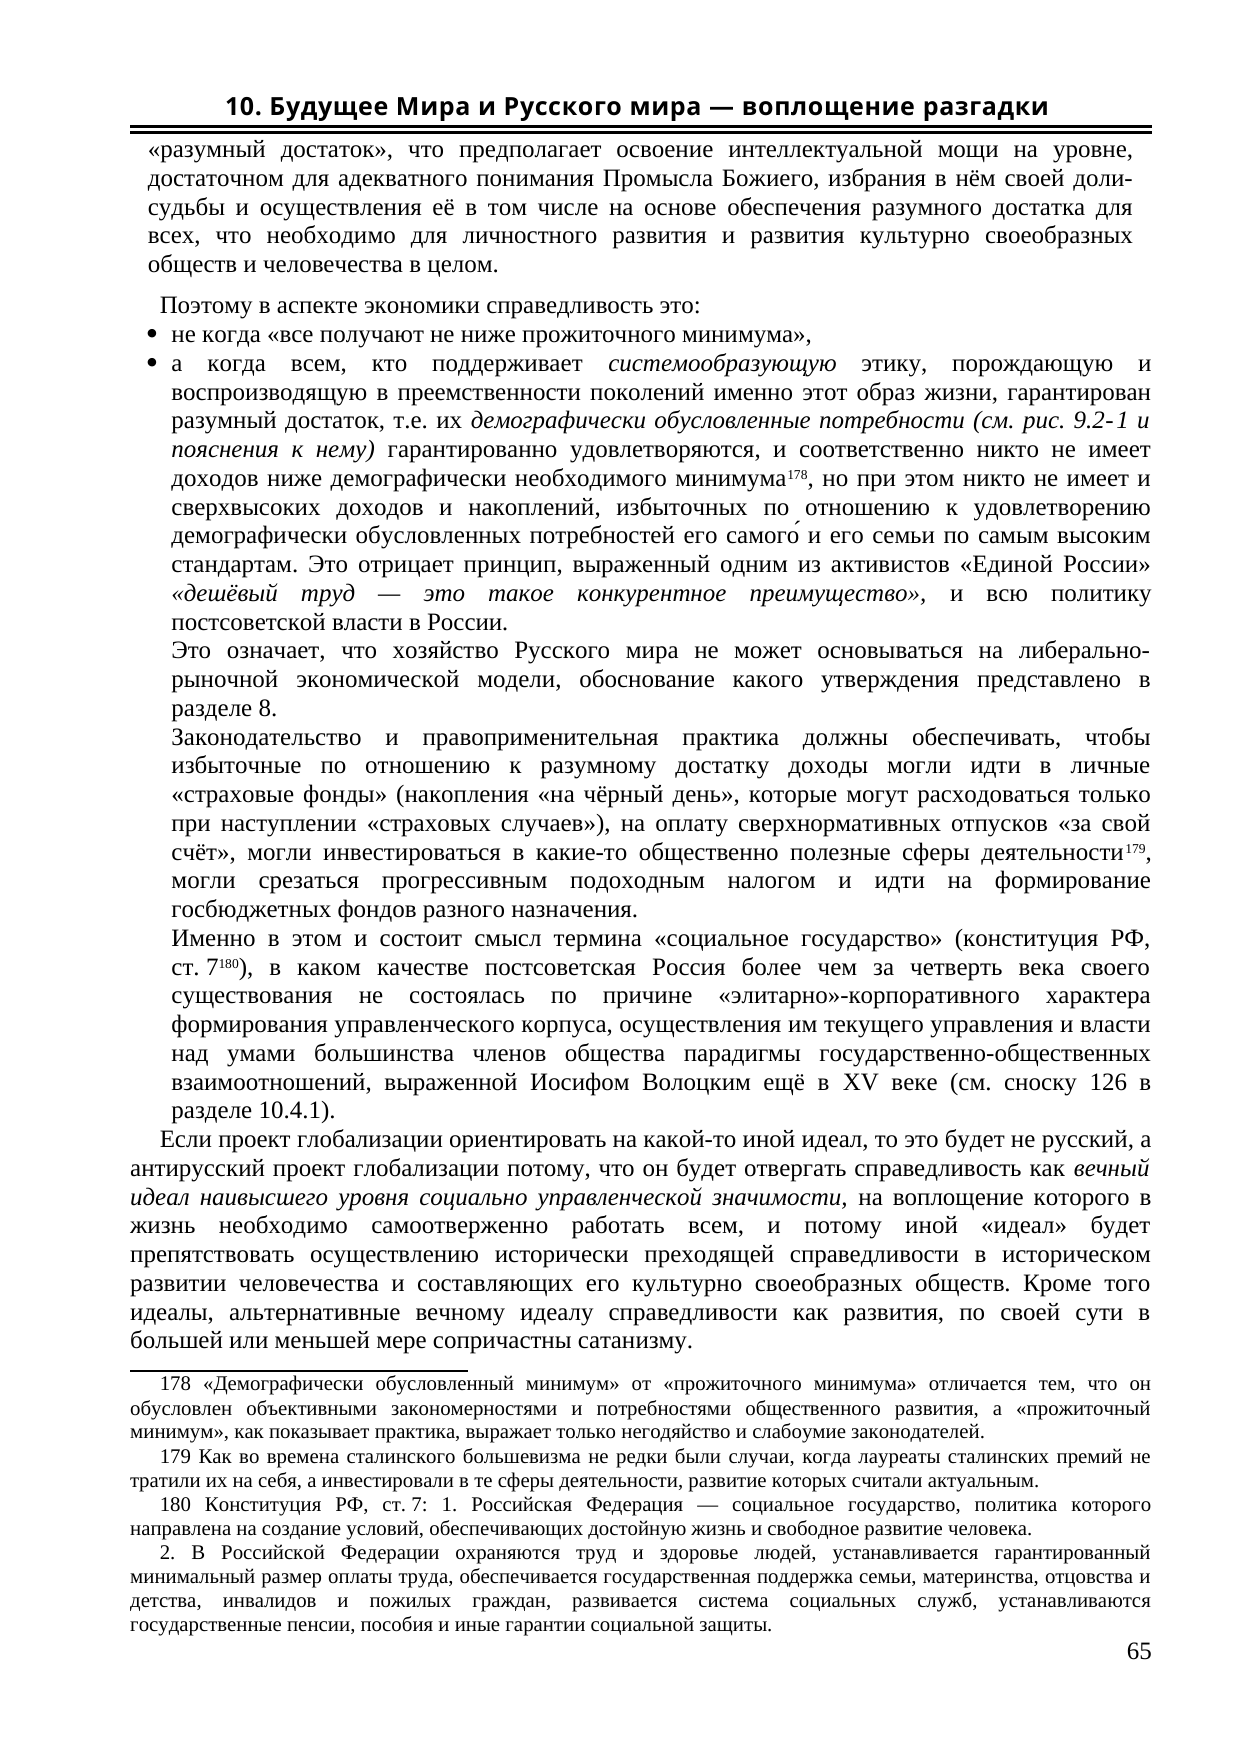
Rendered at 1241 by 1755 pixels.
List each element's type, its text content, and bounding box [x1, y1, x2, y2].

text Это означает, что хозяйство Русского мира не может основываться на либерально-рыночной экономической модели, обоснование какого утверждения представлено в разделе 8. [171, 635, 1152, 722]
list не когда «все получают не ниже прожиточного минимума», [148, 319, 1152, 348]
list «Демографически обусловленный минимум» от «прожиточного минимума» отличается тем, что он обусловлен объективными закономерностями и потребностями общественного развития, а «прожиточный минимум», как показывает практика, выражает только негодяйство и слабоумие законодателей. [130, 1371, 1152, 1443]
text Если проект глобализации ориентировать на какой-то иной идеал, то это будет не русский, а антирусский проект глобализации потому, что он будет отвергать справедливость как вечный идеал наивысшего уровня социально управленческой значимости, на воплощение которого в жизнь необходимо самоотверженно работать всем, и потому иной «идеал» будет препятствовать осуществлению исторически преходящей справедливости в историческом развитии человечества и составляющих его культурно своеобразных обществ. Кроме того идеалы, альтернативные вечному идеалу справедливости как развития, по своей сути в большей или меньшей мере сопричастны сатанизму. [130, 1124, 1152, 1354]
text Как во времена сталинского большевизма не редки были случаи, когда лауреаты сталинских премий не тратили их на себя, а инвестировали в те сферы деятельности, развитие которых считали актуальным. [130, 1443, 1152, 1492]
text Законодательство и правоприменительная практика должны обеспечивать, чтобы избыточные по отношению к разумному достатку доходы могли идти в личные «страховые фонды» (накопления «на чёрный день», которые могут расходоваться только при наступлении «страховых случаев»), на оплату сверхнормативных отпусков «за свой счёт», могли инвестироваться в какие-то общественно полезные сферы деятельности, могли срезаться прогрессивным подоходным налогом и идти на формирование госбюджетных фондов разного назначения. [171, 722, 1152, 923]
text «разумный достаток», что предполагает освоение интеллектуальной мощи на уровне, достаточном для адекватного понимания Промысла Божиего, избрания в нём своей доли-судьбы и осуществления её в том числе на основе обеспечения разумного достатка для всех, что необходимо для личностного развития и развития культурно своеобразных обществ и человечества в целом. [148, 134, 1134, 278]
text Конституция РФ, ст. 7: 1. Российская Федерация — социальное государство, политика которого направлена на создание условий, обеспечивающих достойную жизнь и свободное развитие человека. [130, 1492, 1152, 1540]
text 2. В Российской Федерации охраняются труд и здоровье людей, устанавливается гарантированный минимальный размер оплаты труда, обеспечивается государственная поддержка семьи, материнства, отцовства и детства, инвалидов и пожилых граждан, развивается система социальных служб, устанавливаются государственные пенсии, пособия и иные гарантии социальной защиты. [130, 1540, 1152, 1636]
text Именно в этом и состоит смысл термина «социальное государство» (конституция РФ, ст. 7), в каком качестве постсоветская Россия более чем за четверть века своего существования не состоялась по причине «элитарно»-корпоративного характера формирования управленческого корпуса, осуществления им текущего управления и власти над умами большинства членов общества парадигмы государственно-общественных взаимоотношений, выраженной Иосифом Волоцким ещё в XV веке (см. сноску 126 в разделе 10.4.1). [171, 923, 1152, 1124]
list а когда всем, кто поддерживает системообразующую этику, порождающую и воспроизводящую в преемственности поколений именно этот образ жизни, гарантирован разумный достаток, т.е. их демографически обусловленные потребности (см. рис. 9.2‑1 и пояснения к нему) гарантированно удовлетворяются, и соответственно никто не имеет доходов ниже демографически необходимого минимума, но при этом никто не имеет и сверхвысоких доходов и накоплений, избыточных по отношению к удовлетворению демографически обусловленных потребностей его самого́ и его семьи по самым высоким стандартам. Это отрицает принцип, выраженный одним из активистов «Единой России» «дешёвый труд — это такое конкурентное преимущество», и всю политику постсоветской власти в России. [148, 348, 1152, 635]
text Поэтому в аспекте экономики справедливость это: [130, 290, 1152, 319]
